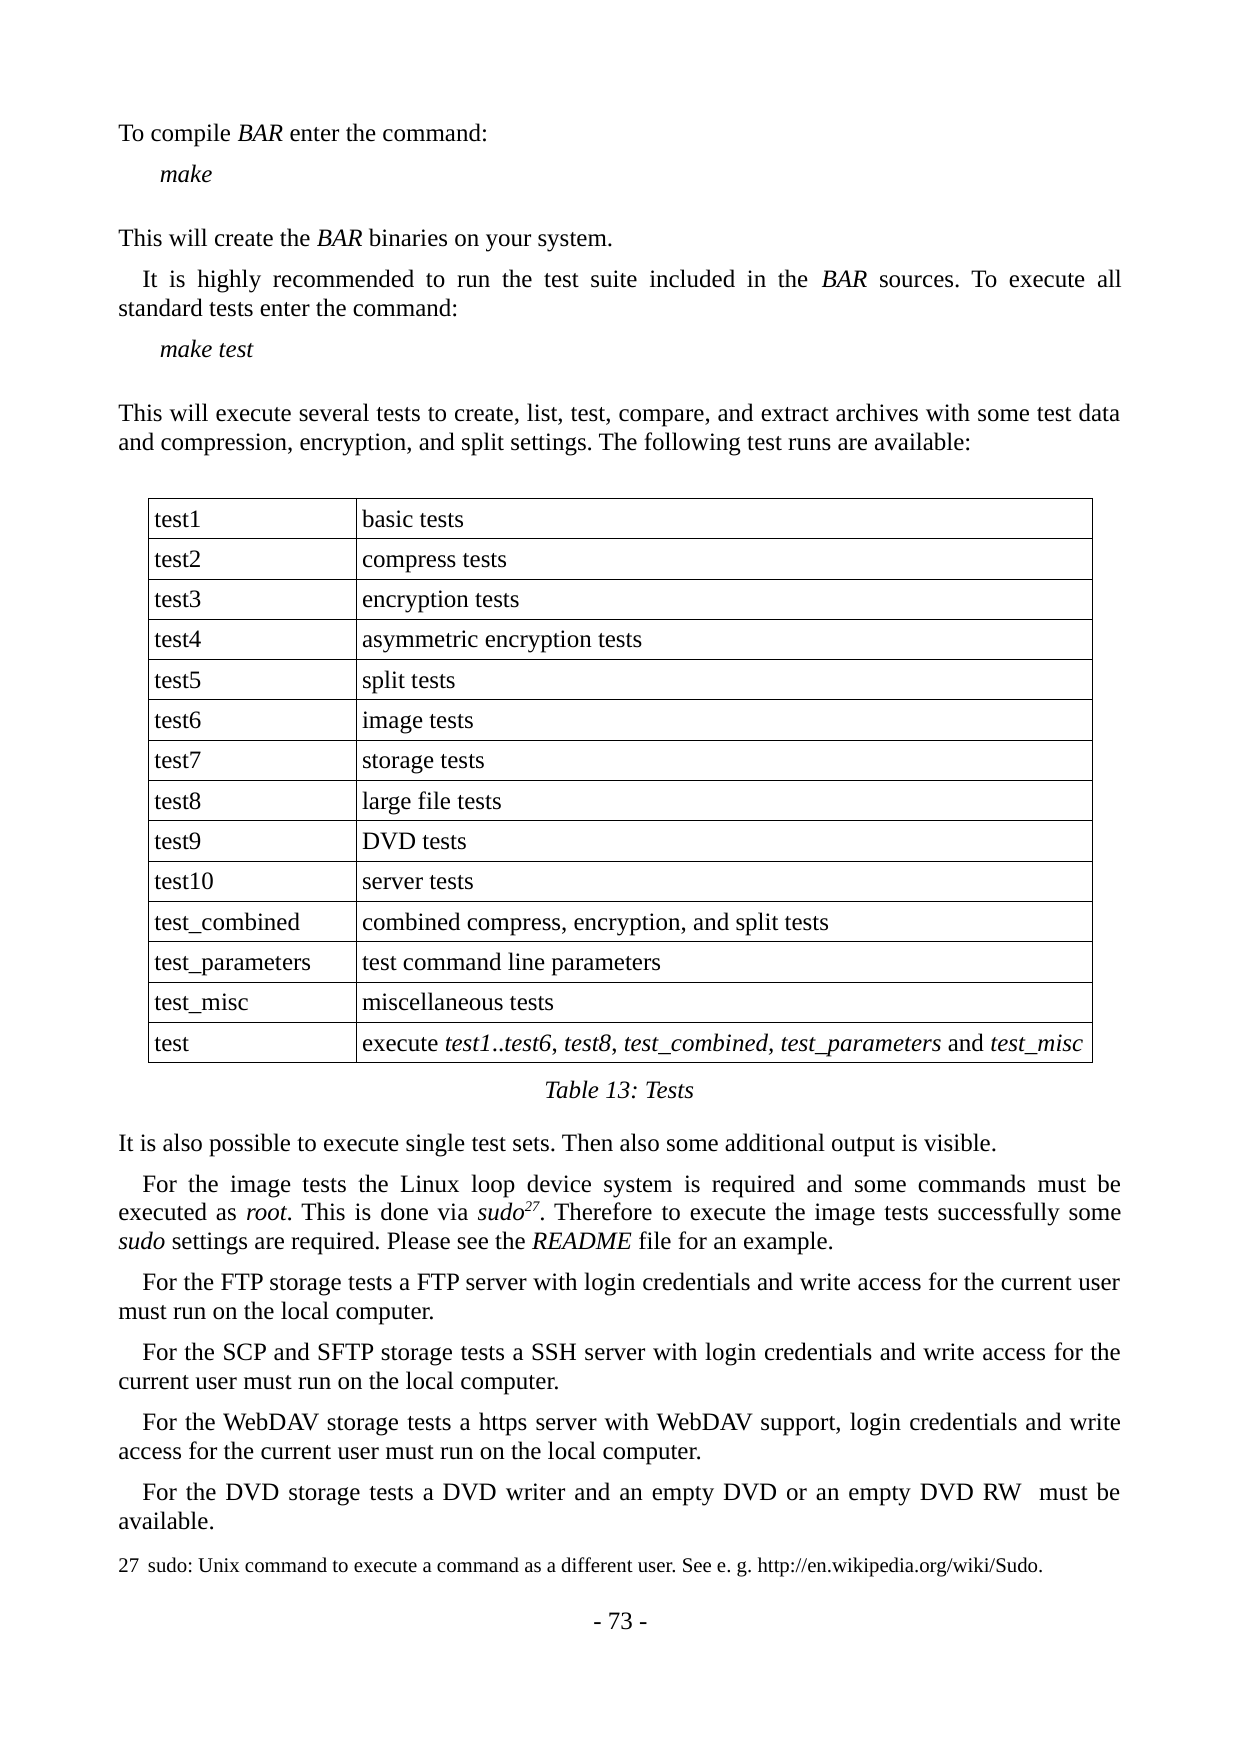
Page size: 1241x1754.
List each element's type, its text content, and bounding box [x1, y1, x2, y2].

table_header basic tests [357, 499, 1092, 538]
table_cell encryption tests [357, 580, 1092, 619]
text For the FTP storage tests a FTP server with login credentials and write access for the current user must run on the local computer. [118, 1267, 1122, 1325]
table_cell compress tests [357, 539, 1092, 578]
table_cell storage tests [357, 741, 1092, 780]
text For the SCP and SFTP storage tests a SSH server with login credentials and write access for the current user must run on the local computer. [118, 1337, 1122, 1395]
table_cell miscellaneous tests [357, 983, 1092, 1022]
text For the DVD storage tests a DVD writer and an empty DVD or an empty DVD RW must be available. [118, 1477, 1122, 1535]
table_cell test_misc [149, 983, 356, 1022]
table_header test1 [149, 499, 356, 538]
text sudo: Unix command to execute a command as a different user. See e. g. http://en.wikipedia.org/wiki/Sudo. [118, 1553, 1122, 1577]
table_cell asymmetric encryption tests [357, 620, 1092, 659]
table_cell execute test1..test6, test8, test_combined, test_parameters and test_misc [357, 1023, 1092, 1062]
table_cell test10 [149, 862, 356, 901]
text Table 13: Tests [118, 1075, 1122, 1103]
table_cell test9 [149, 821, 356, 861]
table_cell test command line parameters [357, 942, 1092, 982]
table_cell DVD tests [357, 821, 1092, 861]
table_cell test_combined [149, 902, 356, 941]
table_cell test5 [149, 660, 356, 699]
text It is also possible to execute single test sets. Then also some additional output is visible. [118, 1128, 1122, 1157]
table_cell test4 [149, 620, 356, 659]
text To compile BAR enter the command: [118, 118, 1122, 147]
text This will create the BAR binaries on your system. [118, 223, 1122, 252]
table_cell test [149, 1023, 356, 1062]
text make [159, 159, 1122, 188]
text This will execute several tests to create, list, test, compare, and extract archives with some test data and compression, encryption, and split settings. The following test runs are available: [118, 398, 1122, 456]
table_cell test7 [149, 741, 356, 780]
table_cell test6 [149, 700, 356, 740]
table_cell test_parameters [149, 942, 356, 982]
table_cell combined compress, encryption, and split tests [357, 902, 1092, 941]
text For the image tests the Linux loop device system is required and some commands must be executed as root. This is done via sudo. Therefore to execute the image tests successfully some sudo settings are required. Please see the README file for an example. [118, 1169, 1122, 1255]
text It is highly recommended to run the test suite included in the BAR sources. To execute all standard tests enter the command: [118, 264, 1122, 321]
text For the WebDAV storage tests a https server with WebDAV support, login credentials and write access for the current user must run on the local computer. [118, 1407, 1122, 1465]
table_cell server tests [357, 862, 1092, 901]
text make test [159, 334, 1122, 363]
table_cell test8 [149, 781, 356, 820]
table_cell large file tests [357, 781, 1092, 820]
table_cell test2 [149, 539, 356, 578]
table_cell split tests [357, 660, 1092, 699]
table_cell image tests [357, 700, 1092, 740]
table_cell test3 [149, 580, 356, 619]
